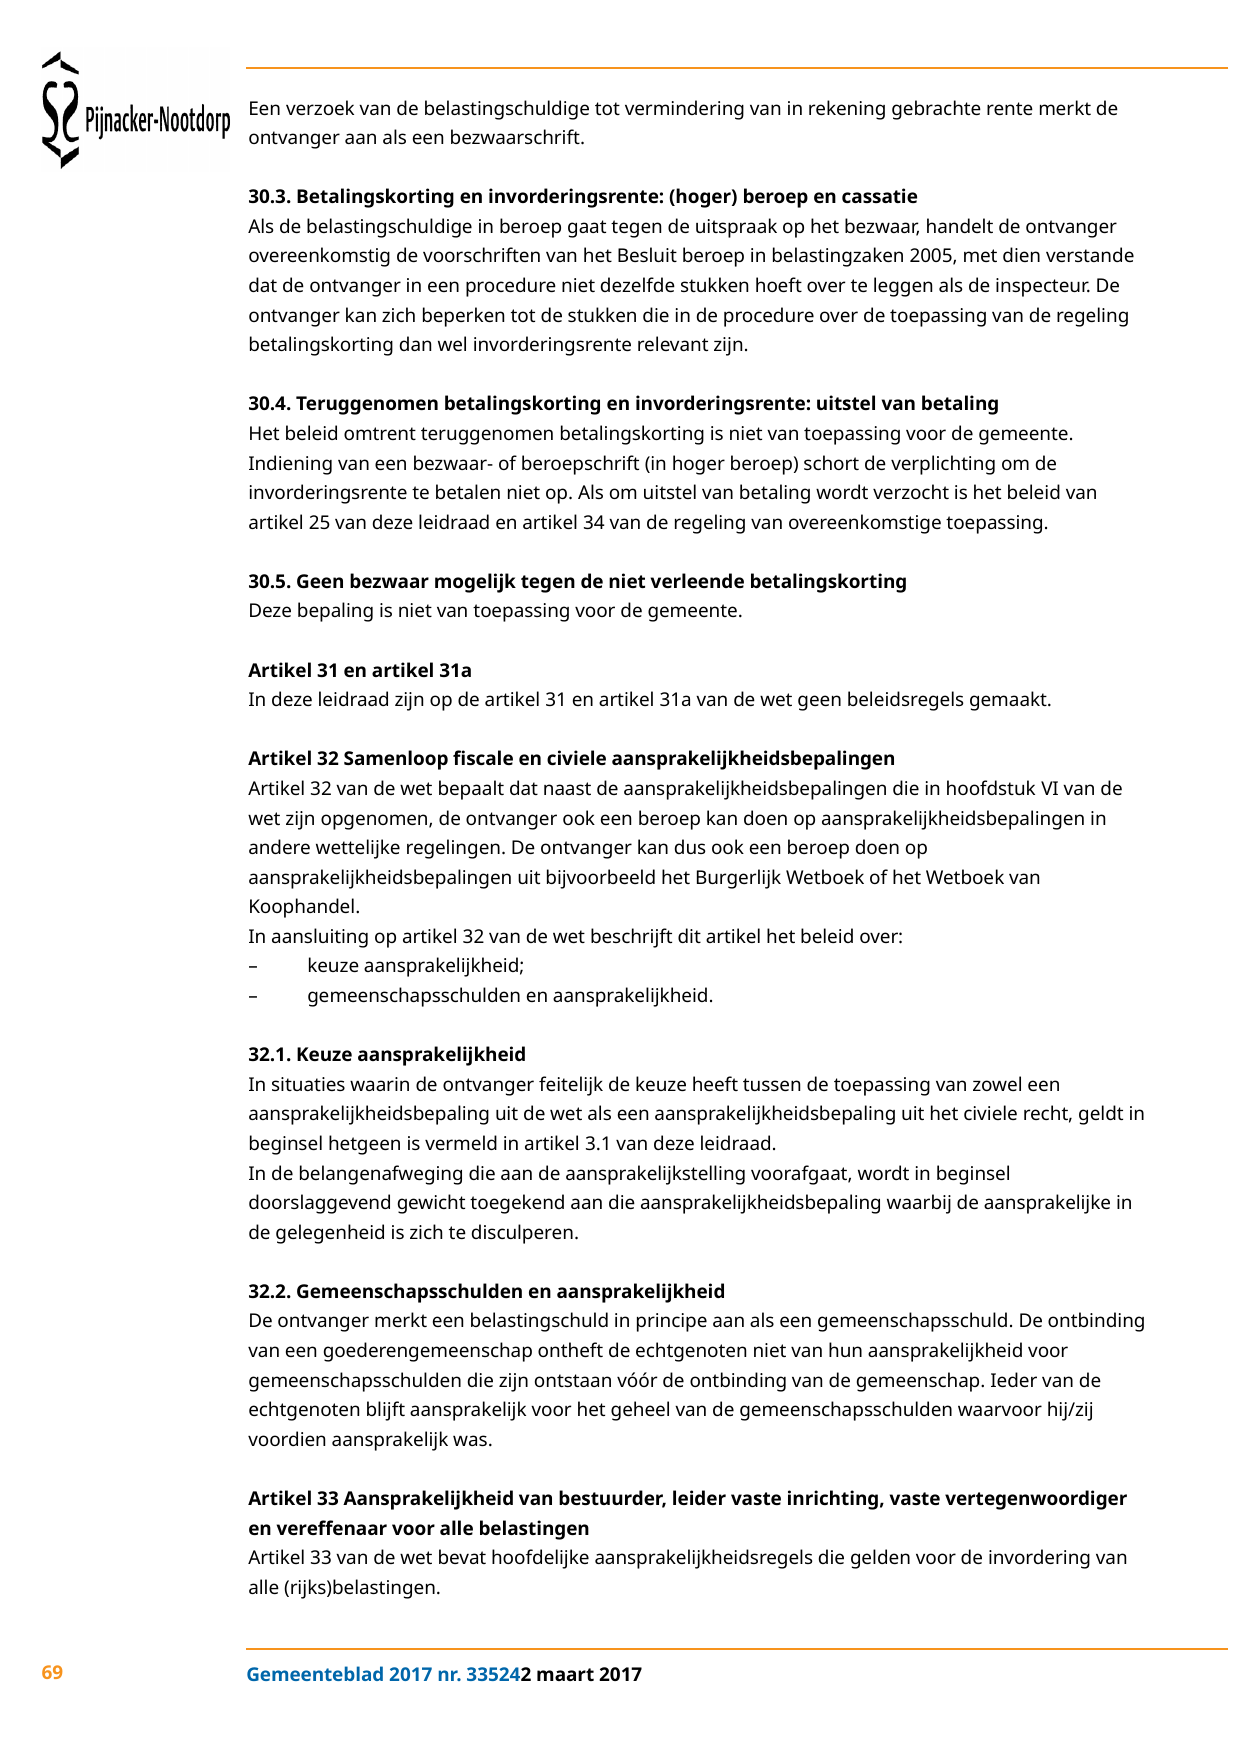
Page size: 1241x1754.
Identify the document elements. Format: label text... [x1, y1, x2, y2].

text Als de belastingschuldige in beroep gaat tegen de uitspraak op het bezwaar, handelt de ontvanger overeenkomstig de voorschriften van het Besluit beroep in belastingzaken 2005, met dien verstande dat de ontvanger in een procedure niet dezelfde stukken hoeft over te leggen als de inspecteur. De ontvanger kan zich beperken tot de stukken die in de procedure over de toepassing van de regeling betalingskorting dan wel invorderingsrente relevant zijn. [248, 213, 1152, 357]
text Het beleid omtrent teruggenomen betalingskorting is niet van toepassing voor de gemeente. [248, 420, 1152, 446]
text In deze leidraad zijn op de artikel 31 en artikel 31a van de wet geen beleidsregels gemaakt. [248, 686, 1152, 712]
text Artikel 32 van de wet bepaalt dat naast de aansprakelijkheidsbepalingen die in hoofdstuk VI van de wet zijn opgenomen, de ontvanger ook een beroep kan doen op aansprakelijkheidsbepalingen in andere wettelijke regelingen. De ontvanger kan dus ook een beroep doen op aansprakelijkheidsbepalingen uit bijvoorbeeld het Burgerlijk Wetboek of het Wetboek van Koophandel. [248, 775, 1152, 919]
text Artikel 33 van de wet bevat hoofdelijke aansprakelijkheidsregels die gelden voor de invordering van alle (rijks)belastingen. [248, 1544, 1152, 1600]
text 32.2. Gemeenschapsschulden en aansprakelijkheid [248, 1278, 1152, 1304]
text In de belangenafweging die aan de aansprakelijkstelling voorafgaat, wordt in beginsel doorslaggevend gewicht toegekend aan die aansprakelijkheidsbepaling waarbij de aansprakelijke in de gelegenheid is zich te disculperen. [248, 1160, 1152, 1245]
text 32.1. Keuze aansprakelijkheid [248, 1041, 1152, 1067]
text In situaties waarin de ontvanger feitelijk de keuze heeft tussen de toepassing van zowel een aansprakelijkheidsbepaling uit de wet als een aansprakelijkheidsbepaling uit het civiele recht, geldt in beginsel hetgeen is vermeld in artikel 3.1 van deze leidraad. [248, 1071, 1152, 1156]
text De ontvanger merkt een belastingschuld in principe aan als een gemeenschapsschuld. De ontbinding van een goederengemeenschap ontheft de echtgenoten niet van hun aansprakelijkheid voor gemeenschapsschulden die zijn ontstaan vóór de ontbinding van de gemeenschap. Ieder van de echtgenoten blijft aansprakelijk voor het geheel van de gemeenschapsschulden waarvoor hij/zij voordien aansprakelijk was. [248, 1308, 1152, 1452]
text Indiening van een bezwaar- of beroepschrift (in hoger beroep) schort de verplichting om de invorderingsrente te betalen niet op. Als om uitstel van betaling wordt verzocht is het beleid van artikel 25 van deze leidraad en artikel 34 van de regeling van overeenkomstige toepassing. [248, 450, 1152, 535]
text Een verzoek van de belastingschuldige tot vermindering van in rekening gebrachte rente merkt de ontvanger aan als een bezwaarschrift. [248, 95, 1152, 150]
list gemeenschapsschulden en aansprakelijkheid. [248, 982, 1152, 1008]
text Artikel 33 Aansprakelijkheid van bestuurder, leider vaste inrichting, vaste vertegenwoordiger en vereffenaar voor alle belastingen [248, 1485, 1152, 1541]
text 30.5. Geen bezwaar mogelijk tegen de niet verleende betalingskorting [248, 568, 1152, 594]
list keuze aansprakelijkheid; [248, 953, 1152, 978]
text In aansluiting op artikel 32 van de wet beschrijft dit artikel het beleid over: [248, 923, 1152, 949]
text 30.3. Betalingskorting en invorderingsrente: (hoger) beroep en cassatie [248, 183, 1152, 209]
text 30.4. Teruggenomen betalingskorting en invorderingsrente: uitstel van betaling [248, 391, 1152, 416]
picture [41, 47, 231, 172]
text Artikel 31 en artikel 31a [248, 657, 1152, 683]
text Deze bepaling is niet van toepassing voor de gemeente. [248, 598, 1152, 623]
text Artikel 32 Samenloop fiscale en civiele aansprakelijkheidsbepalingen [248, 746, 1152, 771]
